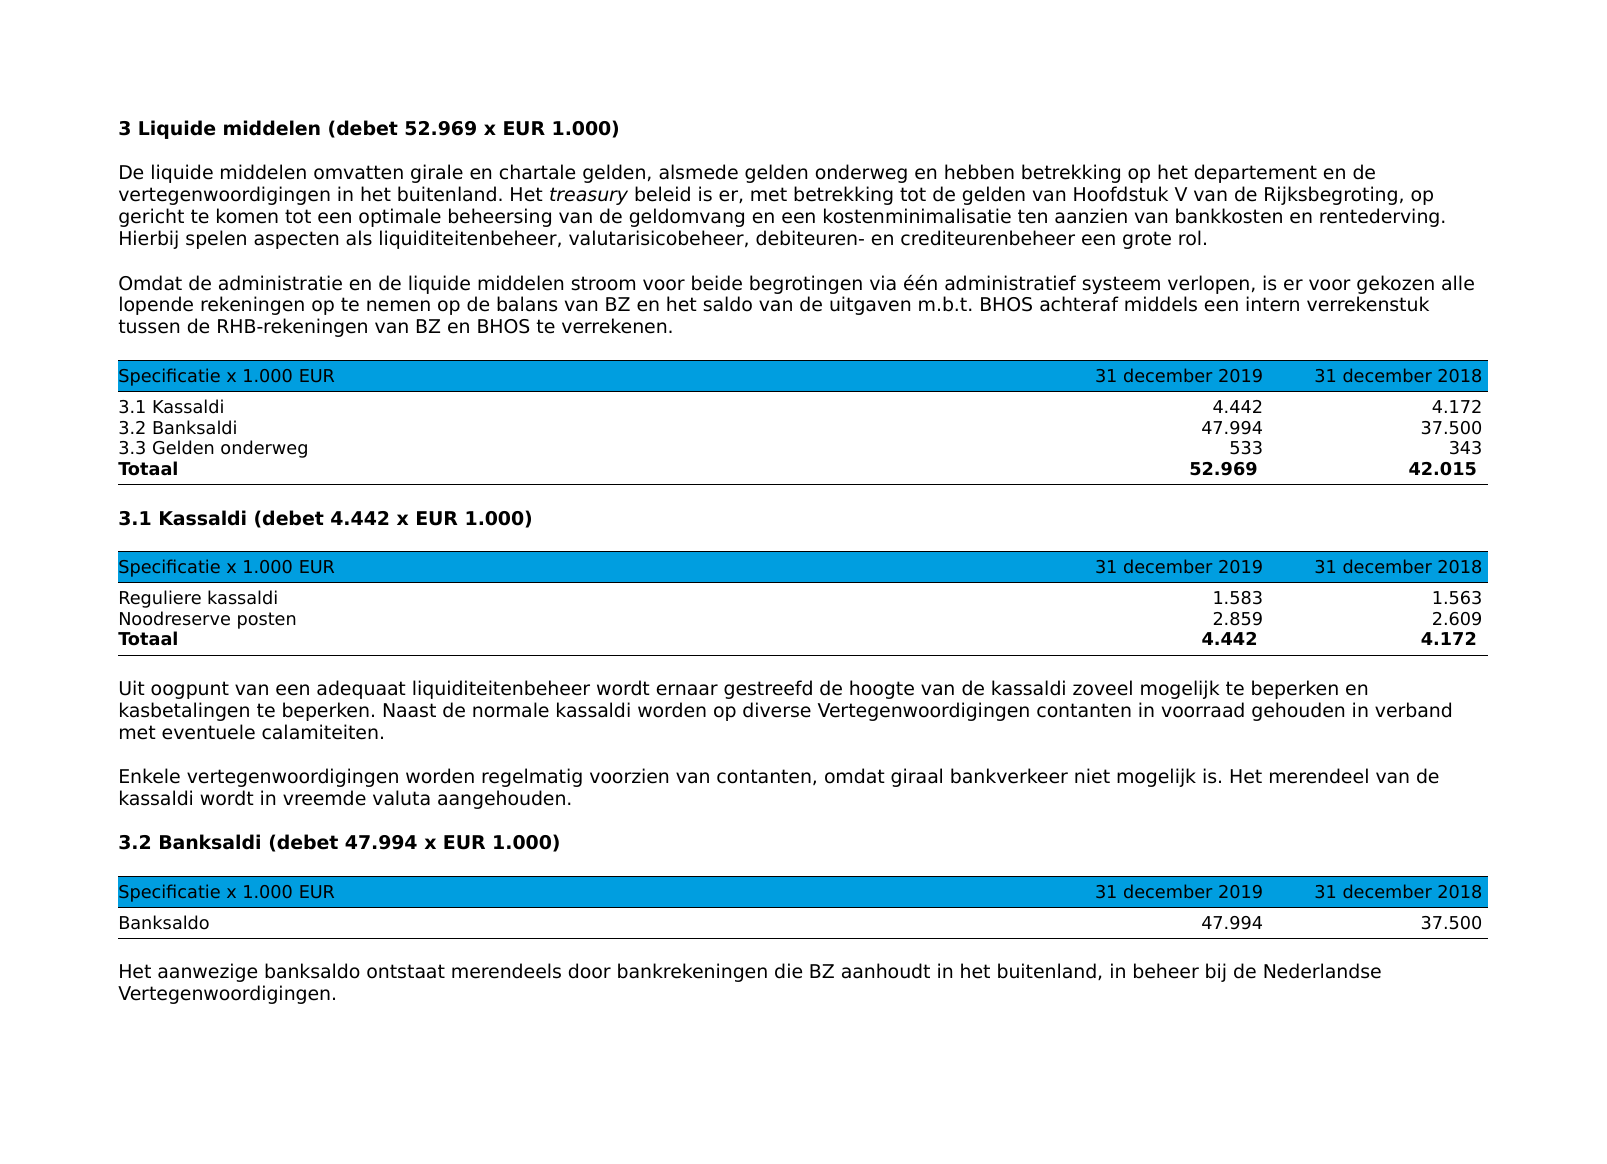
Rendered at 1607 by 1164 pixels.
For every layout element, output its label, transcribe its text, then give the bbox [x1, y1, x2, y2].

table_cell 4.172 [1269, 392, 1488, 418]
table_cell 37.500 [1269, 418, 1488, 438]
text Omdat de administratie en de liquide middelen stroom voor beide begrotingen via één administratief systeem verlopen, is er voor gekozen alle lopende rekeningen op te nemen op de balans van BZ en het saldo van de uitgaven m.b.t. BHOS achteraf middels een intern verrekenstuk tussen de RHB-rekeningen van BZ en BHOS te verrekenen. [118, 272, 1488, 338]
table_cell 1.583 [1050, 583, 1269, 609]
table_header Specificatie x 1.000 EUR [118, 877, 1050, 907]
table_cell Totaal [118, 459, 1050, 484]
table_cell 52.969 [1050, 459, 1269, 484]
text Het aanwezige banksaldo ontstaat merendeels door bankrekeningen die BZ aanhoudt in het buitenland, in beheer bij de Nederlandse Vertegenwoordigingen. [118, 961, 1488, 1005]
table_header Specificatie x 1.000 EUR [118, 361, 1050, 391]
table_header Specificatie x 1.000 EUR [118, 552, 1050, 582]
table_cell 2.859 [1050, 609, 1269, 629]
subtitle 3.1 Kassaldi (debet 4.442 x EUR 1.000) [118, 507, 1488, 529]
table_cell 4.442 [1050, 392, 1269, 418]
table_cell Noodreserve posten [118, 609, 1050, 629]
table_header 31 december 2018 [1269, 552, 1488, 582]
table_cell Reguliere kassaldi [118, 583, 1050, 609]
text Enkele vertegenwoordigingen worden regelmatig voorzien van contanten, omdat giraal bankverkeer niet mogelijk is. Het merendeel van de kassaldi wordt in vreemde valuta aangehouden. [118, 766, 1488, 810]
table_cell 42.015 [1269, 459, 1488, 484]
table_cell 343 [1269, 438, 1488, 459]
table_cell 37.500 [1269, 908, 1488, 938]
table_cell 533 [1050, 438, 1269, 459]
table_cell 3.1 Kassaldi [118, 392, 1050, 418]
table_cell 47.994 [1050, 908, 1269, 938]
table_cell 3.2 Banksaldi [118, 418, 1050, 438]
text Uit oogpunt van een adequaat liquiditeitenbeheer wordt ernaar gestreefd de hoogte van de kassaldi zoveel mogelijk te beperken en kasbetalingen te beperken. Naast de normale kassaldi worden op diverse Vertegenwoordigingen contanten in voorraad gehouden in verband met eventuele calamiteiten. [118, 678, 1488, 744]
table_cell 4.172 [1269, 629, 1488, 654]
table_cell Banksaldo [118, 908, 1050, 938]
table_header 31 december 2018 [1269, 361, 1488, 391]
subtitle 3 Liquide middelen (debet 52.969 x EUR 1.000) [118, 118, 1488, 140]
table_cell 4.442 [1050, 629, 1269, 654]
text De liquide middelen omvatten girale en chartale gelden, alsmede gelden onderweg en hebben betrekking op het departement en de vertegenwoordigingen in het buitenland. Het treasury beleid is er, met betrekking tot de gelden van Hoofdstuk V van de Rijksbegroting, op gericht te komen tot een optimale beheersing van de geldomvang en een kostenminimalisatie ten aanzien van bankkosten en rentederving. Hierbij spelen aspecten als liquiditeitenbeheer, valutarisicobeheer, debiteuren- en crediteurenbeheer een grote rol. [118, 162, 1488, 250]
table_cell 47.994 [1050, 418, 1269, 438]
table_cell Totaal [118, 629, 1050, 654]
table_cell 2.609 [1269, 609, 1488, 629]
table_header 31 december 2019 [1050, 552, 1269, 582]
table_header 31 december 2018 [1269, 877, 1488, 907]
table_cell 3.3 Gelden onderweg [118, 438, 1050, 459]
subtitle 3.2 Banksaldi (debet 47.994 x EUR 1.000) [118, 832, 1488, 854]
table_header 31 december 2019 [1050, 877, 1269, 907]
table_cell 1.563 [1269, 583, 1488, 609]
table_header 31 december 2019 [1050, 361, 1269, 391]
